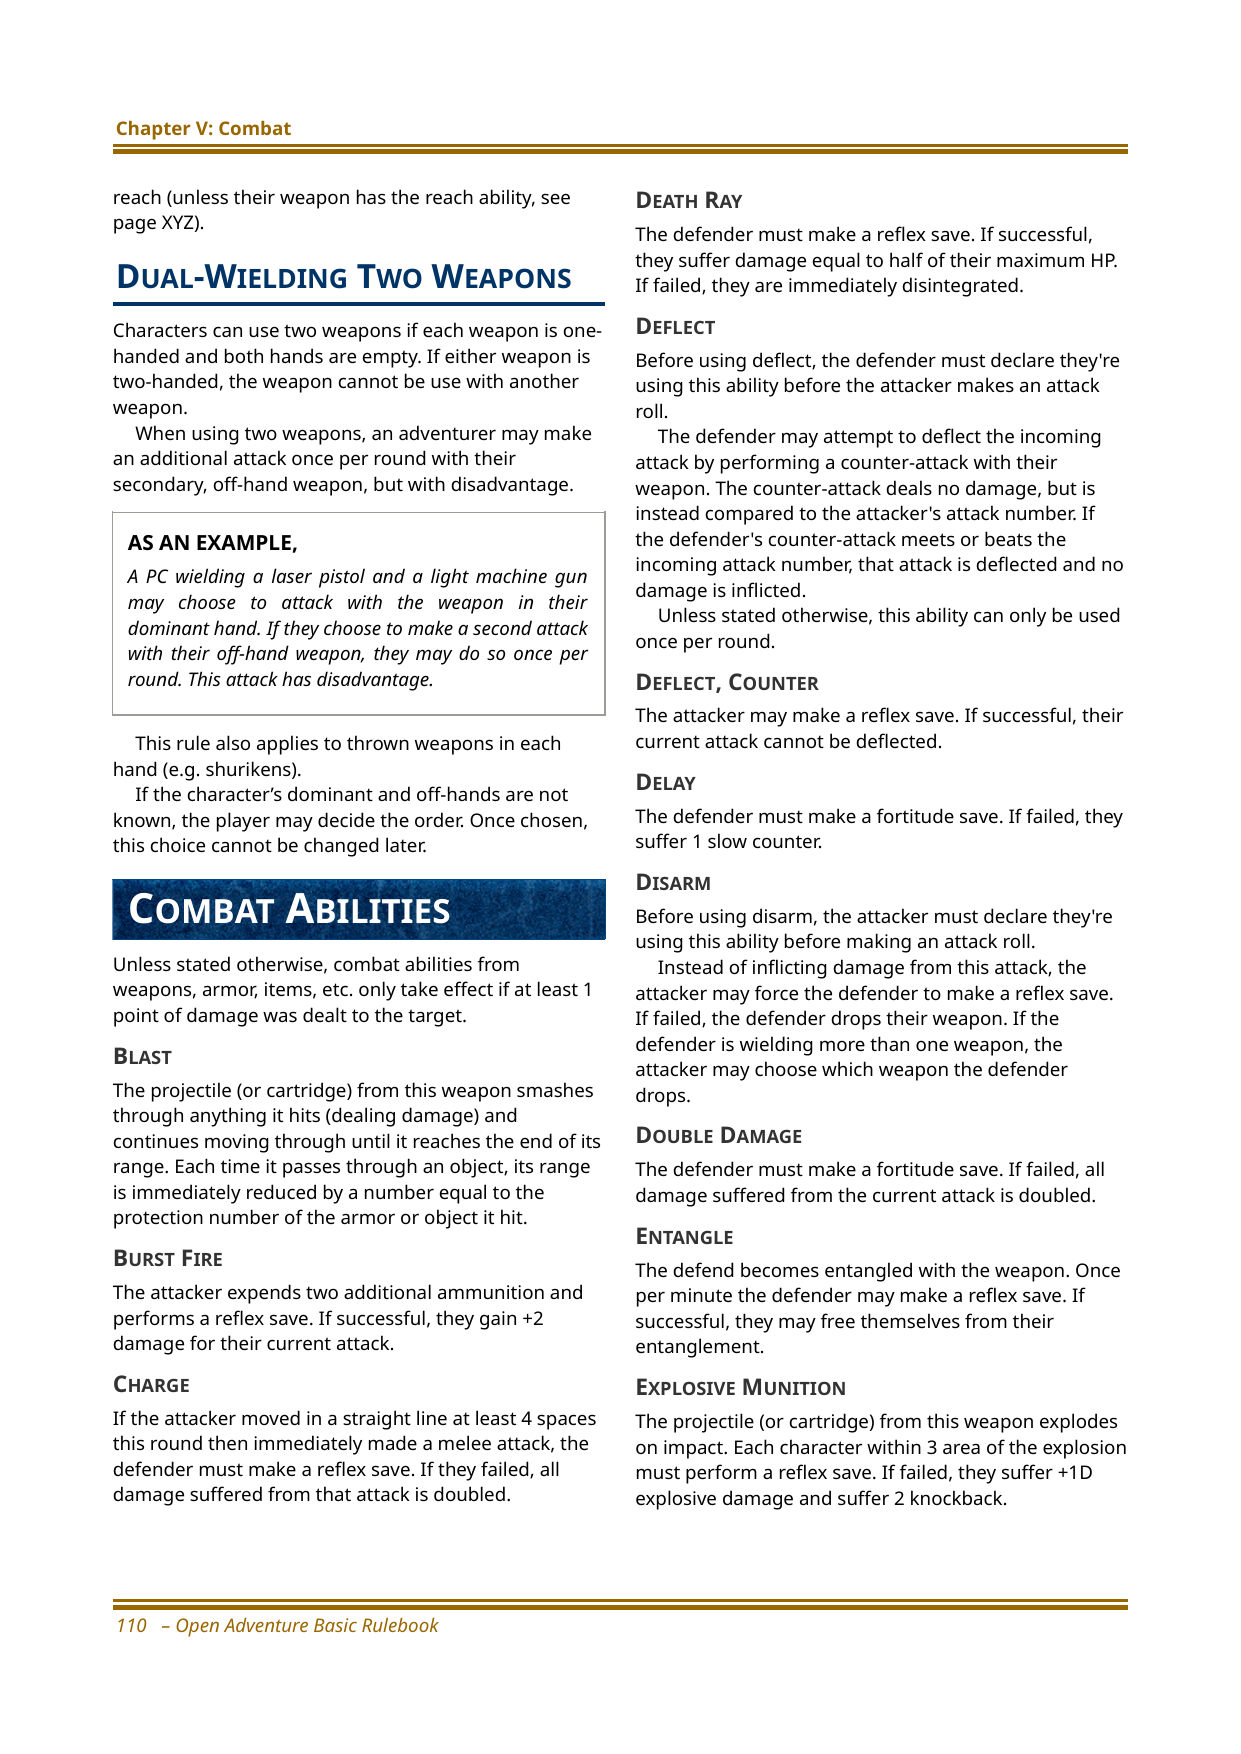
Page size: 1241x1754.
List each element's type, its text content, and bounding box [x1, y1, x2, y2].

text The defender must make a fortitude save. If failed, all damage suffered from the current attack is doubled. [635, 1157, 1128, 1208]
subtitle Death Ray [635, 184, 1128, 215]
text When using two weapons, an adventurer may make an additional attack once per round with their secondary, off-hand weapon, but with disadvantage. [113, 420, 605, 496]
text reach (unless their weapon has the reach ability, see page XYZ). [113, 184, 605, 235]
subtitle Dual-Wielding Two Weapons [113, 250, 605, 302]
subtitle Burst Fire [113, 1242, 605, 1273]
text The defend becomes entangled with the weapon. Once per minute the defender may make a reflex save. If successful, they may free themselves from their entanglement. [635, 1257, 1128, 1359]
text The projectile (or cartridge) from this weapon smashes through anything it hits (dealing damage) and continues moving through until it reaches the end of its range. Each time it passes through an object, its range is immediately reduced by a number equal to the protection number of the armor or object it hit. [113, 1077, 605, 1230]
subtitle Delay [635, 766, 1128, 797]
text Unless stated otherwise, this ability can only be used once per round. [635, 602, 1128, 653]
subtitle Charge [113, 1368, 605, 1399]
text If the character’s dominant and off-hands are not known, the player may decide the order. Once chosen, this choice cannot be changed later. [113, 782, 605, 858]
text The defender must make a fortitude save. If failed, they suffer 1 slow counter. [635, 803, 1128, 854]
subtitle Deflect [635, 310, 1128, 341]
text The attacker expends two additional ammunition and performs a reflex save. If successful, they gain +2 damage for their current attack. [113, 1279, 605, 1356]
subtitle Double Damage [635, 1119, 1128, 1151]
subtitle Combat Abilities [114, 880, 605, 939]
text The defender may attempt to deflect the incoming attack by performing a counter-attack with their weapon. The counter-attack deals no damage, but is instead compared to the attacker's attack number. If the defender's counter-attack meets or beats the incoming attack number, that attack is deflected and no damage is inflicted. [635, 424, 1128, 602]
subtitle Entangle [635, 1220, 1128, 1251]
table_header As An Example, A PC wielding a laser pistol and a light machine gun may choose to attack with the weapon in their dominant hand. If they choose to make a second attack with their off-hand weapon, they may do so once per round. This attack has disadvantage. [113, 513, 604, 714]
text Before using disarm, the attacker must declare they're using this ability before making an attack roll. [635, 903, 1128, 954]
text The defender must make a reflex save. If successful, they suffer damage equal to half of their maximum HP. If failed, they are immediately disintegrated. [635, 221, 1128, 298]
text Characters can use two weapons if each weapon is one-handed and both hands are empty. If either weapon is two-handed, the weapon cannot be use with another weapon. [113, 318, 605, 420]
text The attacker may make a reflex save. If successful, their current attack cannot be deflected. [635, 703, 1128, 754]
text If the attacker moved in a straight line at least 4 spaces this round then immediately made a melee attack, the defender must make a reflex save. If they failed, all damage suffered from that attack is doubled. [113, 1405, 605, 1507]
subtitle Explosive Munition [635, 1371, 1128, 1402]
text This rule also applies to thrown weapons in each hand (e.g. shurikens). [113, 731, 605, 782]
subtitle Blast [113, 1040, 605, 1071]
text The projectile (or cartridge) from this weapon explodes on impact. Each character within 3 area of the explosion must perform a reflex save. If failed, they suffer +1D explosive damage and suffer 2 knockback. [635, 1408, 1128, 1511]
subtitle Deflect, Counter [635, 665, 1128, 697]
text Unless stated otherwise, combat abilities from weapons, armor, items, etc. only take effect if at least 1 point of damage was dealt to the target. [113, 951, 605, 1028]
text Before using deflect, the defender must declare they're using this ability before the attacker makes an attack roll. [635, 347, 1128, 424]
text Instead of inflicting damage from this attack, the attacker may force the defender to make a reflex save. If failed, the defender drops their weapon. If the defender is wielding more than one weapon, the attacker may choose which weapon the defender drops. [635, 954, 1128, 1107]
subtitle Disarm [635, 866, 1128, 897]
